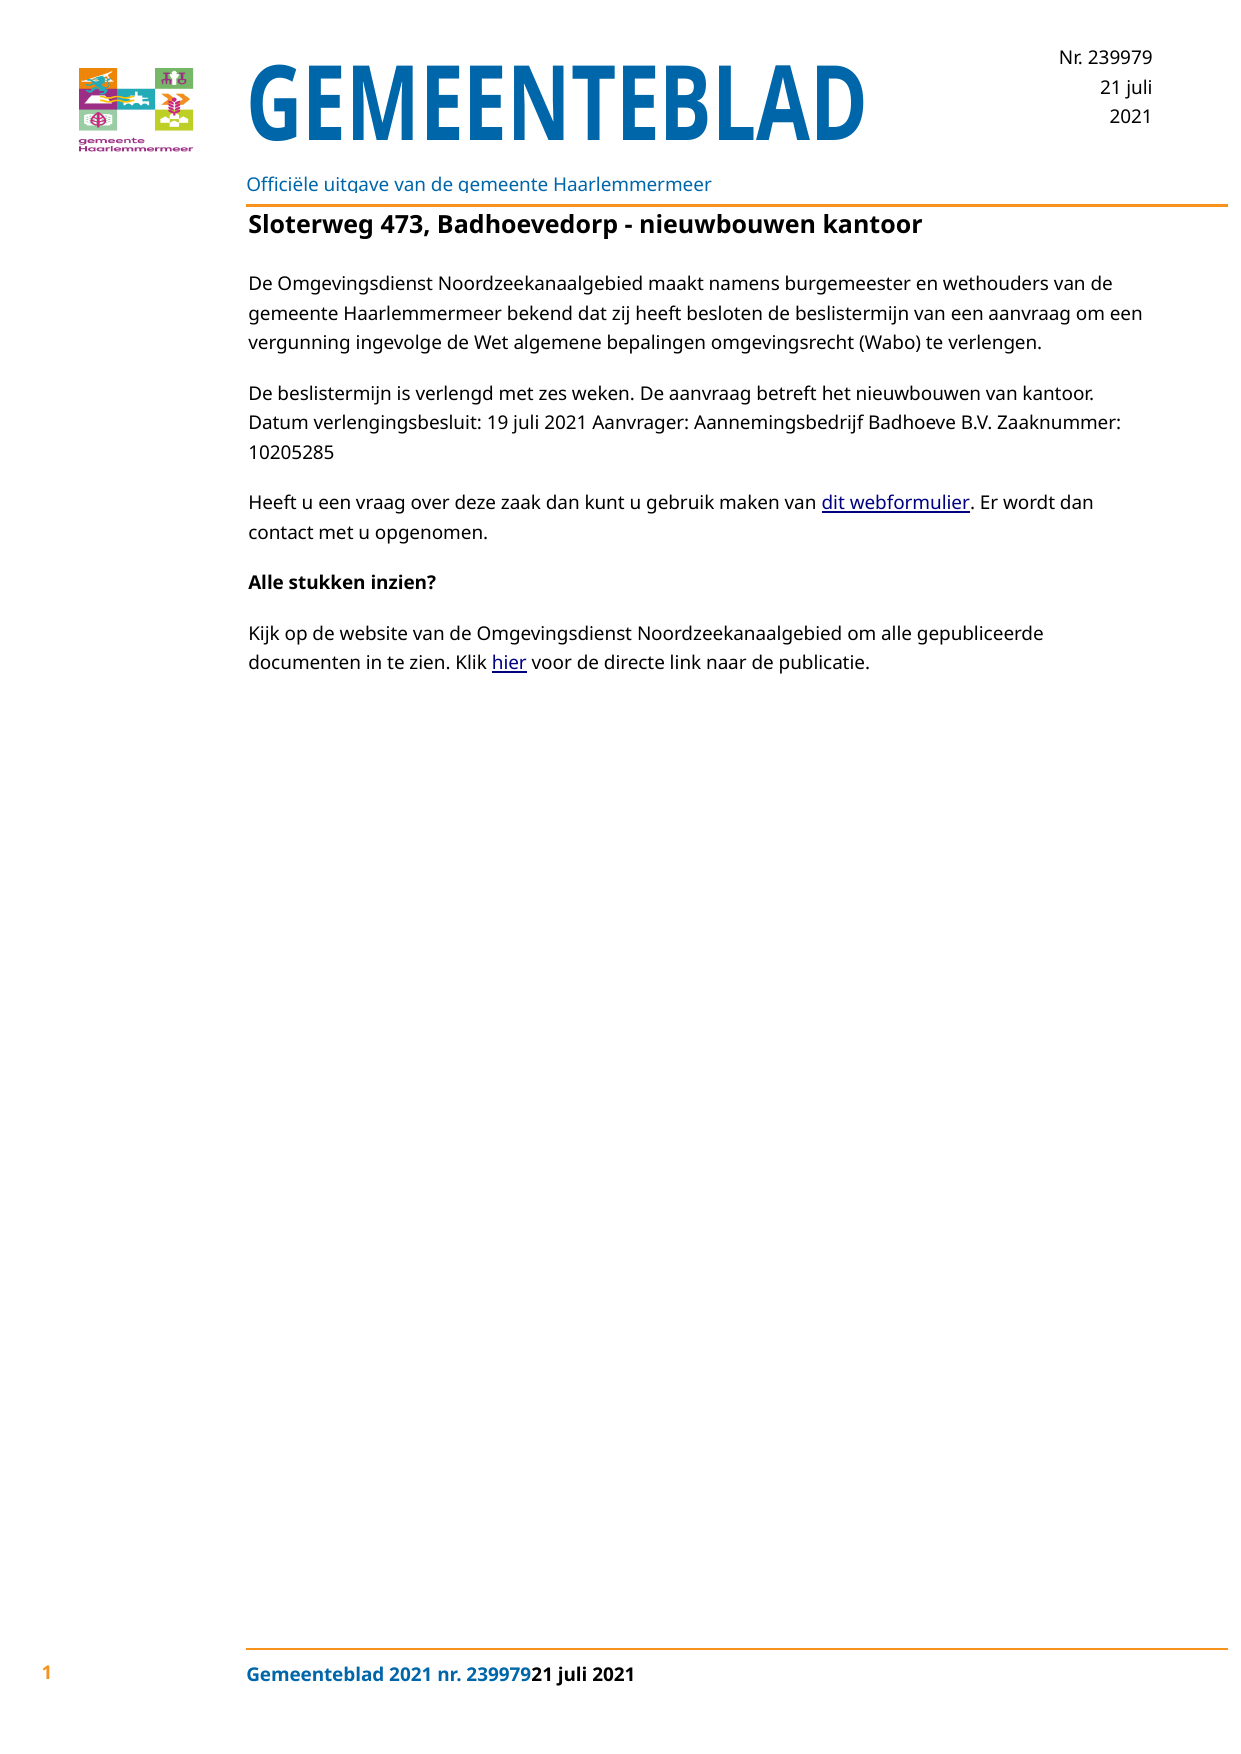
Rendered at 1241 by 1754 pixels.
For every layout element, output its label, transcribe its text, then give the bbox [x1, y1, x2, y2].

text De beslistermijn is verlengd met zes weken. De aanvraag betreft het nieuwbouwen van kantoor. Datum verlengingsbesluit: 19 juli 2021 Aanvrager: Aannemingsbedrijf Badhoeve B.V. Zaaknummer: 10205285 [248, 380, 1152, 465]
text De Omgevingsdienst Noordzeekanaalgebied maakt namens burgemeester en wethouders van de gemeente Haarlemmermeer bekend dat zij heeft besloten de beslistermijn van een aanvraag om een vergunning ingevolge de Wet algemene bepalingen omgevingsrecht (Wabo) te verlengen. [248, 270, 1152, 355]
picture [41, 47, 231, 172]
text Heeft u een vraag over deze zaak dan kunt u gebruik maken van dit webformulier. Er wordt dan contact met u opgenomen. [248, 489, 1152, 545]
text Sloterweg 473, Badhoevedorp - nieuwbouwen kantoor [248, 207, 1152, 241]
text Kijk op de website van de Omgevingsdienst Noordzeekanaalgebied om alle gepubliceerde documenten in te zien. Klik hier voor de directe link naar de publicatie. [248, 620, 1152, 675]
text Alle stukken inzien? [248, 569, 1152, 595]
